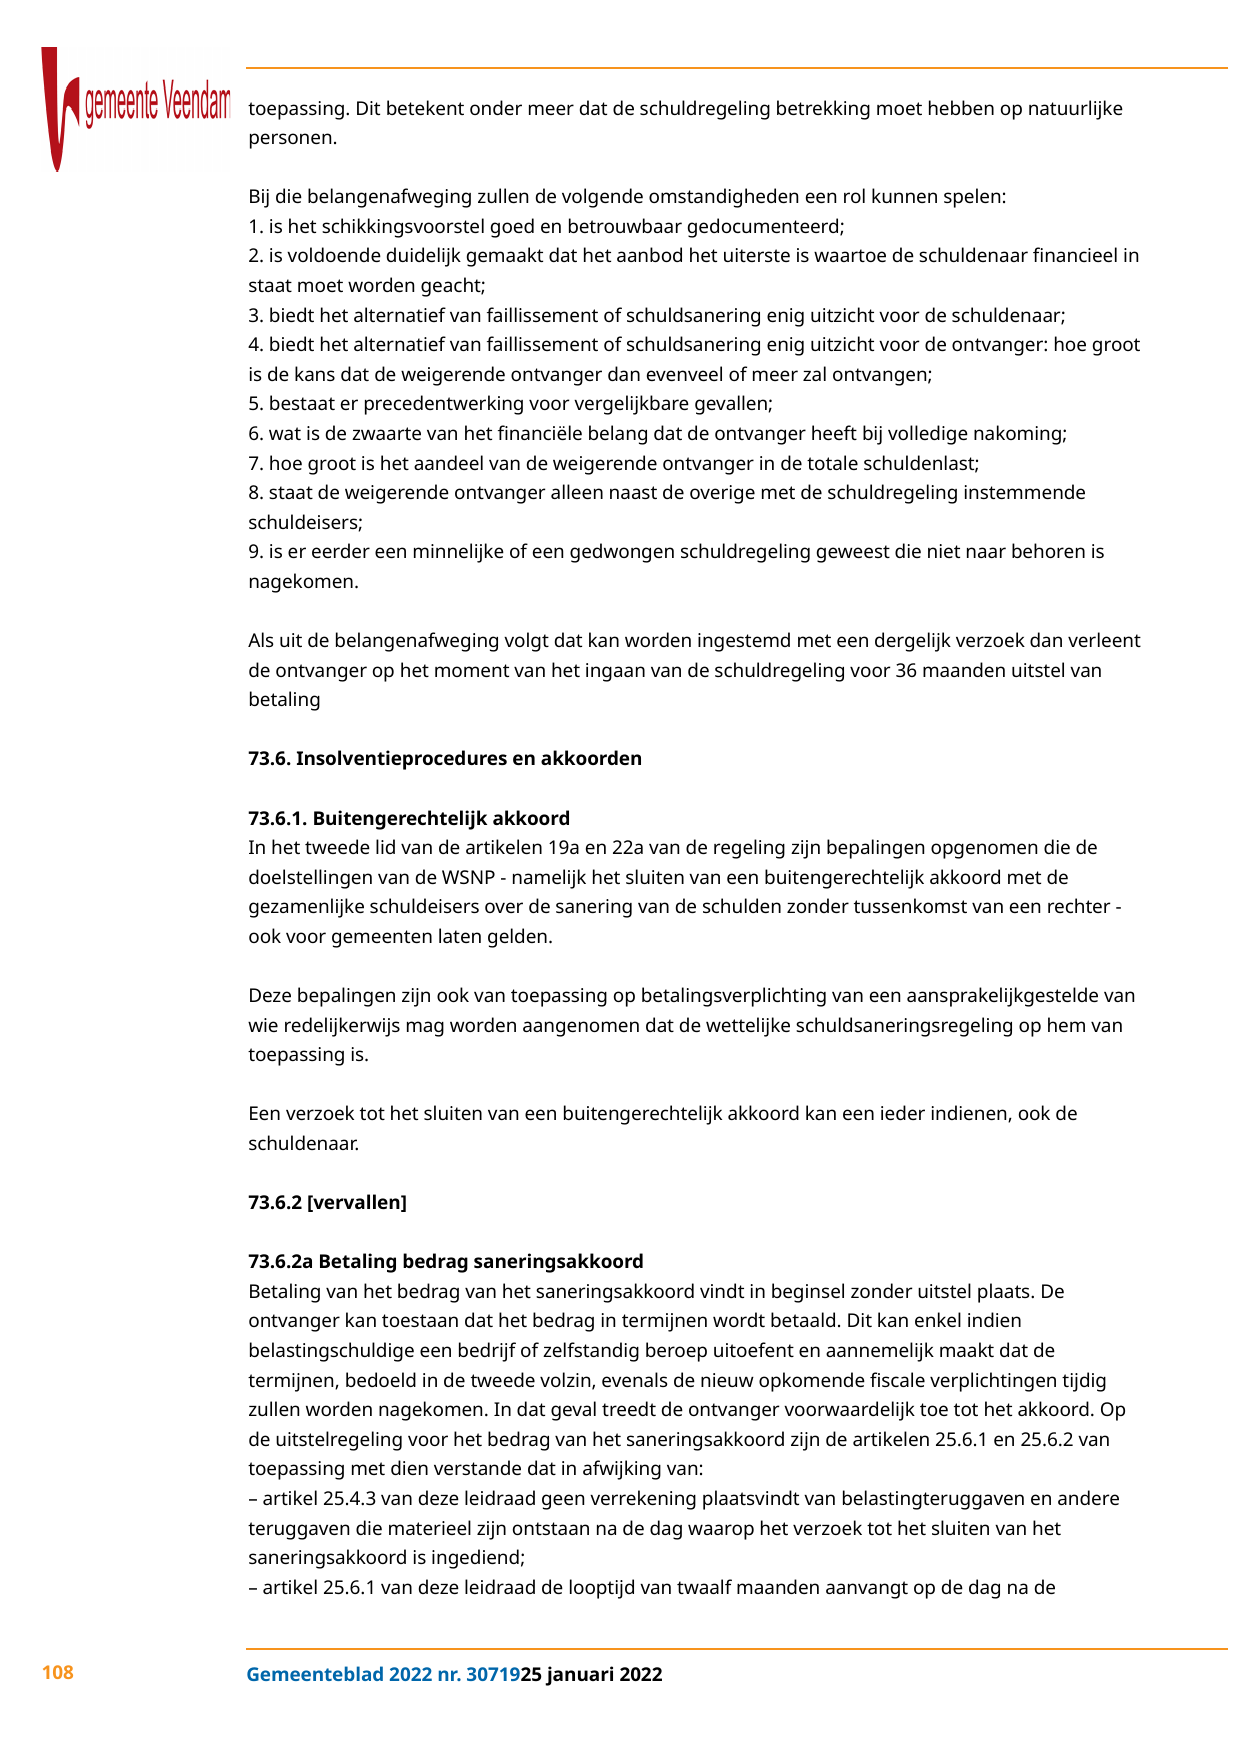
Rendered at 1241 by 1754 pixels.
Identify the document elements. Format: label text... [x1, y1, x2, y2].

text 5. bestaat er precedentwerking voor vergelijkbare gevallen; [248, 391, 1152, 416]
text 4. biedt het alternatief van faillissement of schuldsanering enig uitzicht voor de ontvanger: hoe groot is de kans dat de weigerende ontvanger dan evenveel of meer zal ontvangen; [248, 331, 1152, 387]
text 73.6. Insolventieprocedures en akkoorden [248, 746, 1152, 771]
text 73.6.2 [vervallen] [248, 1189, 1152, 1215]
text 8. staat de weigerende ontvanger alleen naast de overige met de schuldregeling instemmende schuldeisers; [248, 479, 1152, 535]
text 6. wat is de zwaarte van het financiële belang dat de ontvanger heeft bij volledige nakoming; [248, 420, 1152, 446]
text 3. biedt het alternatief van faillissement of schuldsanering enig uitzicht voor de schuldenaar; [248, 302, 1152, 328]
text In het tweede lid van de artikelen 19a en 22a van de regeling zijn bepalingen opgenomen die de doelstellingen van de WSNP - namelijk het sluiten van een buitengerechtelijk akkoord met de gezamenlijke schuldeisers over de sanering van de schulden zonder tussenkomst van een rechter - ook voor gemeenten laten gelden. [248, 834, 1152, 949]
text 1. is het schikkingsvoorstel goed en betrouwbaar gedocumenteerd; [248, 213, 1152, 239]
text Een verzoek tot het sluiten van een buitengerechtelijk akkoord kan een ieder indienen, ook de schuldenaar. [248, 1101, 1152, 1156]
text 73.6.1. Buitengerechtelijk akkoord [248, 805, 1152, 831]
picture [41, 47, 231, 172]
text Bij die belangenafweging zullen de volgende omstandigheden een rol kunnen spelen: [248, 183, 1152, 209]
text 9. is er eerder een minnelijke of een gedwongen schuldregeling geweest die niet naar behoren is nagekomen. [248, 538, 1152, 594]
text 73.6.2a Betaling bedrag saneringsakkoord [248, 1248, 1152, 1274]
text 2. is voldoende duidelijk gemaakt dat het aanbod het uiterste is waartoe de schuldenaar financieel in staat moet worden geacht; [248, 243, 1152, 298]
text Deze bepalingen zijn ook van toepassing op betalingsverplichting van een aansprakelijkgestelde van wie redelijkerwijs mag worden aangenomen dat de wettelijke schuldsaneringsregeling op hem van toepassing is. [248, 982, 1152, 1067]
text Als uit de belangenafweging volgt dat kan worden ingestemd met een dergelijk verzoek dan verleent de ontvanger op het moment van het ingaan van de schuldregeling voor 36 maanden uitstel van betaling [248, 627, 1152, 712]
text – artikel 25.4.3 van deze leidraad geen verrekening plaatsvindt van belastingteruggaven en andere teruggaven die materieel zijn ontstaan na de dag waarop het verzoek tot het sluiten van het saneringsakkoord is ingediend; [248, 1485, 1152, 1570]
text Betaling van het bedrag van het saneringsakkoord vindt in beginsel zonder uitstel plaats. De ontvanger kan toestaan dat het bedrag in termijnen wordt betaald. Dit kan enkel indien belastingschuldige een bedrijf of zelfstandig beroep uitoefent en aannemelijk maakt dat de termijnen, bedoeld in de tweede volzin, evenals de nieuw opkomende fiscale verplichtingen tijdig zullen worden nagekomen. In dat geval treedt de ontvanger voorwaardelijk toe tot het akkoord. Op de uitstelregeling voor het bedrag van het saneringsakkoord zijn de artikelen 25.6.1 en 25.6.2 van toepassing met dien verstande dat in afwijking van: [248, 1278, 1152, 1481]
text toepassing. Dit betekent onder meer dat de schuldregeling betrekking moet hebben op natuurlijke personen. [248, 95, 1152, 150]
text 7. hoe groot is het aandeel van de weigerende ontvanger in de totale schuldenlast; [248, 450, 1152, 476]
text – artikel 25.6.1 van deze leidraad de looptijd van twaalf maanden aanvangt op de dag na de [248, 1574, 1152, 1600]
